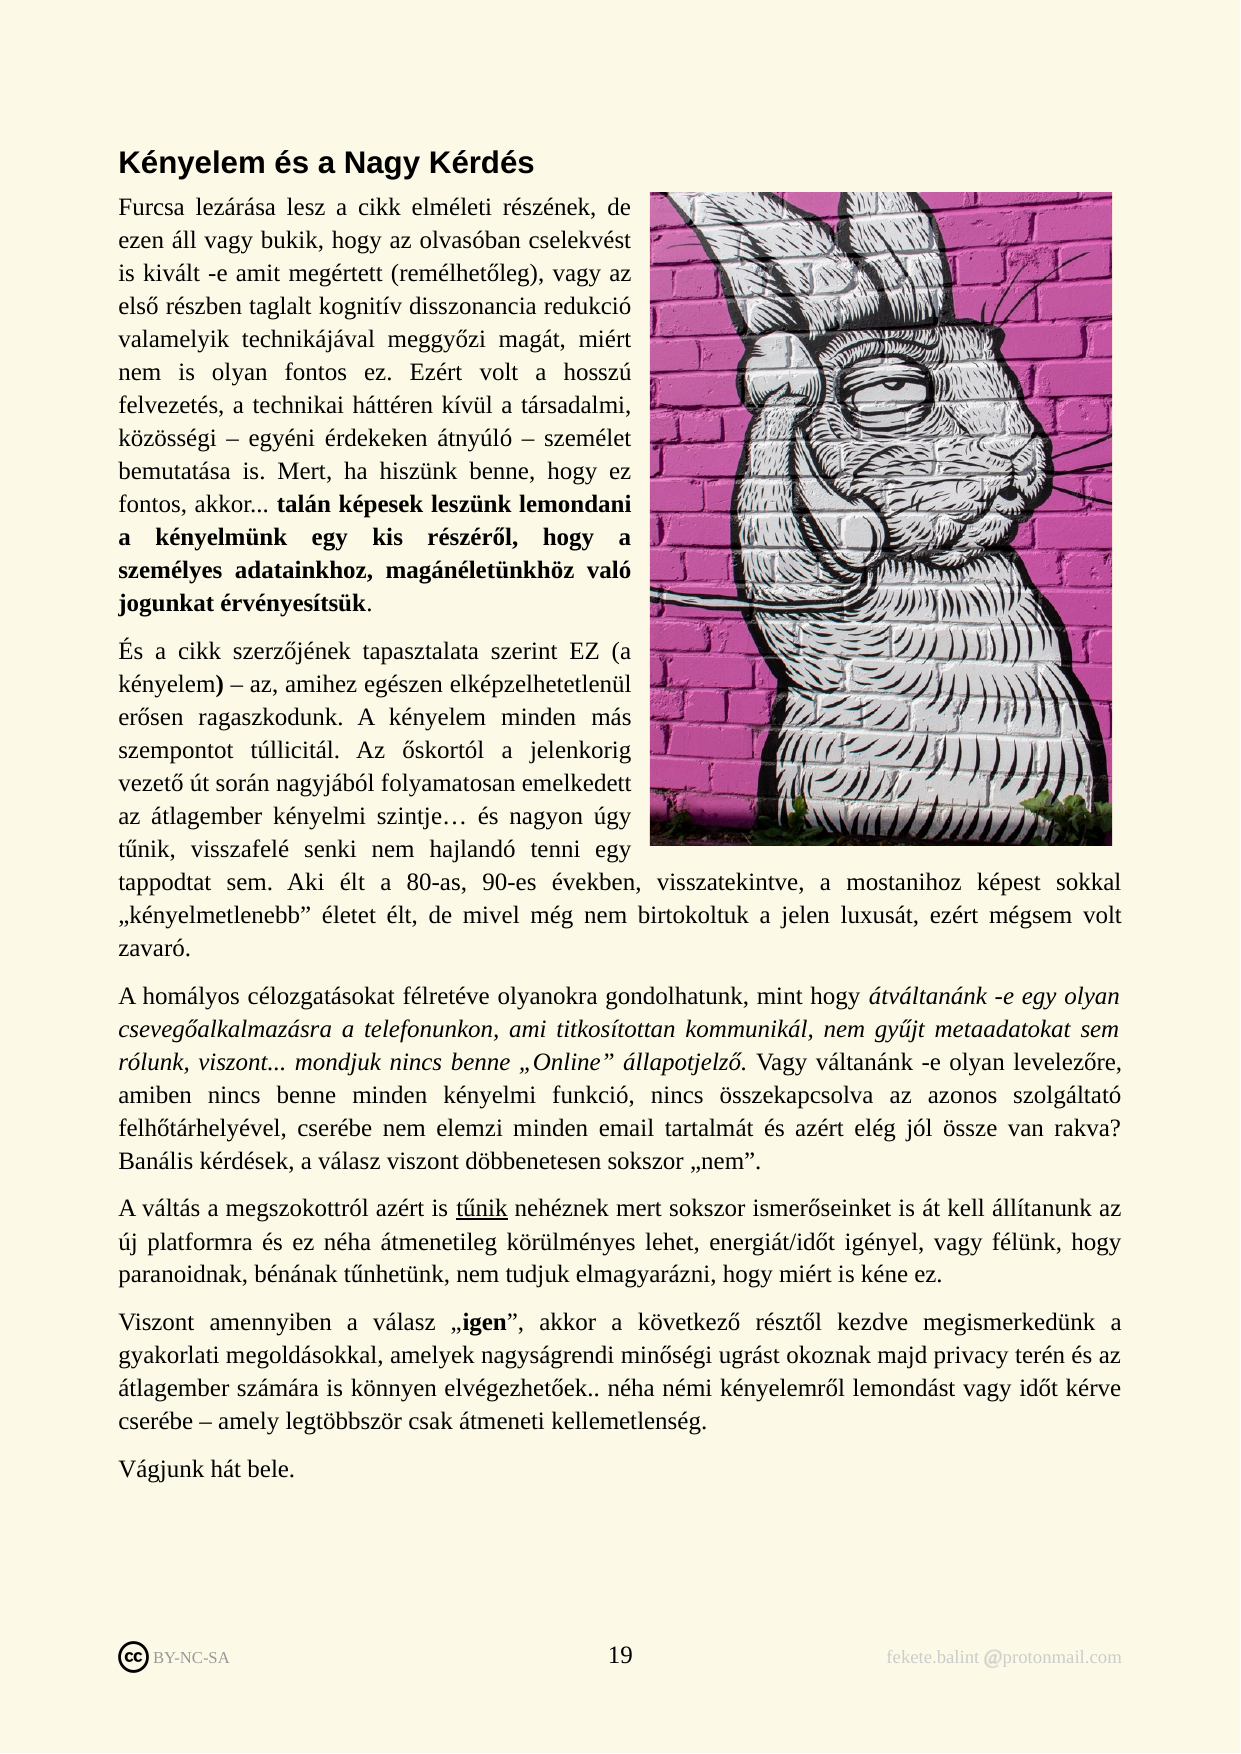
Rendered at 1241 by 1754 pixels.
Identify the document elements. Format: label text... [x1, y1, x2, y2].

text Furcsa lezárása lesz a cikk elméleti részének, de ezen áll vagy bukik, hogy az olvasóban cselekvést is kivált -e amit megértett (remélhetőleg), vagy az első részben taglalt kognitív disszonancia redukció valamelyik technikájával meggyőzi magát, miért nem is olyan fontos ez. Ezért volt a hosszú felvezetés, a technikai háttéren kívül a társadalmi, közösségi – egyéni érdekeken átnyúló – személet bemutatása is. Mert, ha hiszünk benne, hogy ez fontos, akkor... talán képesek leszünk lemondani a kényelmünk egy kis részéről, hogy a személyes adatainkhoz, magánéletünkhöz való jogunkat érvényesítsük. [118, 192, 649, 617]
text Viszont amennyiben a válasz „igen”, akkor a következő résztől kezdve megismerkedünk a gyakorlati megoldásokkal, amelyek nagyságrendi minőségi ugrást okoznak majd privacy terén és az átlagember számára is könnyen elvégezhetőek.. néha némi kényelemről lemondást vagy időt kérve cserébe – amely legtöbbször csak átmeneti kellemetlenség. [118, 1307, 1122, 1435]
text A váltás a megszokottról azért is tűnik nehéznek mert sokszor ismerőseinket is át kell állítanunk az új platformra és ez néha átmenetileg körülményes lehet, energiát/időt igényel, vagy félünk, hogy paranoidnak, bénának tűnhetünk, nem tudjuk elmagyarázni, hogy miért is kéne ez. [118, 1193, 1122, 1288]
picture [118, 1641, 149, 1673]
picture [982, 1648, 1003, 1669]
text És a cikk szerzőjének tapasztalata szerint EZ (a kényelem) – az, amihez egészen elképzelhetetlenül erősen ragaszkodunk. A kényelem minden más szempontot túllicitál. Az őskortól a jelenkorig vezető út során nagyjából folyamatosan emelkedett az átlagember kényelmi szintje… és nagyon úgy tűnik, visszafelé senki nem hajlandó tenni egy tappodtat sem. Aki élt a 80-as, 90-es években, visszatekintve, a mostanihoz képest sokkal „kényelmetlenebb” életet élt, de mivel még nem birtokoltuk a jelen luxusát, ezért mégsem volt zavaró. [118, 636, 1122, 962]
text Vágjunk hát bele. [118, 1454, 1122, 1483]
subtitle Kényelem és a Nagy Kérdés [118, 144, 1122, 180]
picture [649, 192, 1113, 846]
text A homályos célozgatásokat félretéve olyanokra gondolhatunk, mint hogy átváltanánk -e egy olyan csevegőalkalmazásra a telefonunkon, ami titkosítottan kommunikál, nem gyűjt metaadatokat sem rólunk, viszont... mondjuk nincs benne „Online” állapotjelző. Vagy váltanánk -e olyan levelezőre, amiben nincs benne minden kényelmi funkció, nincs összekapcsolva az azonos szolgáltató felhőtárhelyével, cserébe nem elemzi minden email tartalmát és azért elég jól össze van rakva? Banális kérdések, a válasz viszont döbbenetesen sokszor „nem”. [118, 981, 1122, 1175]
